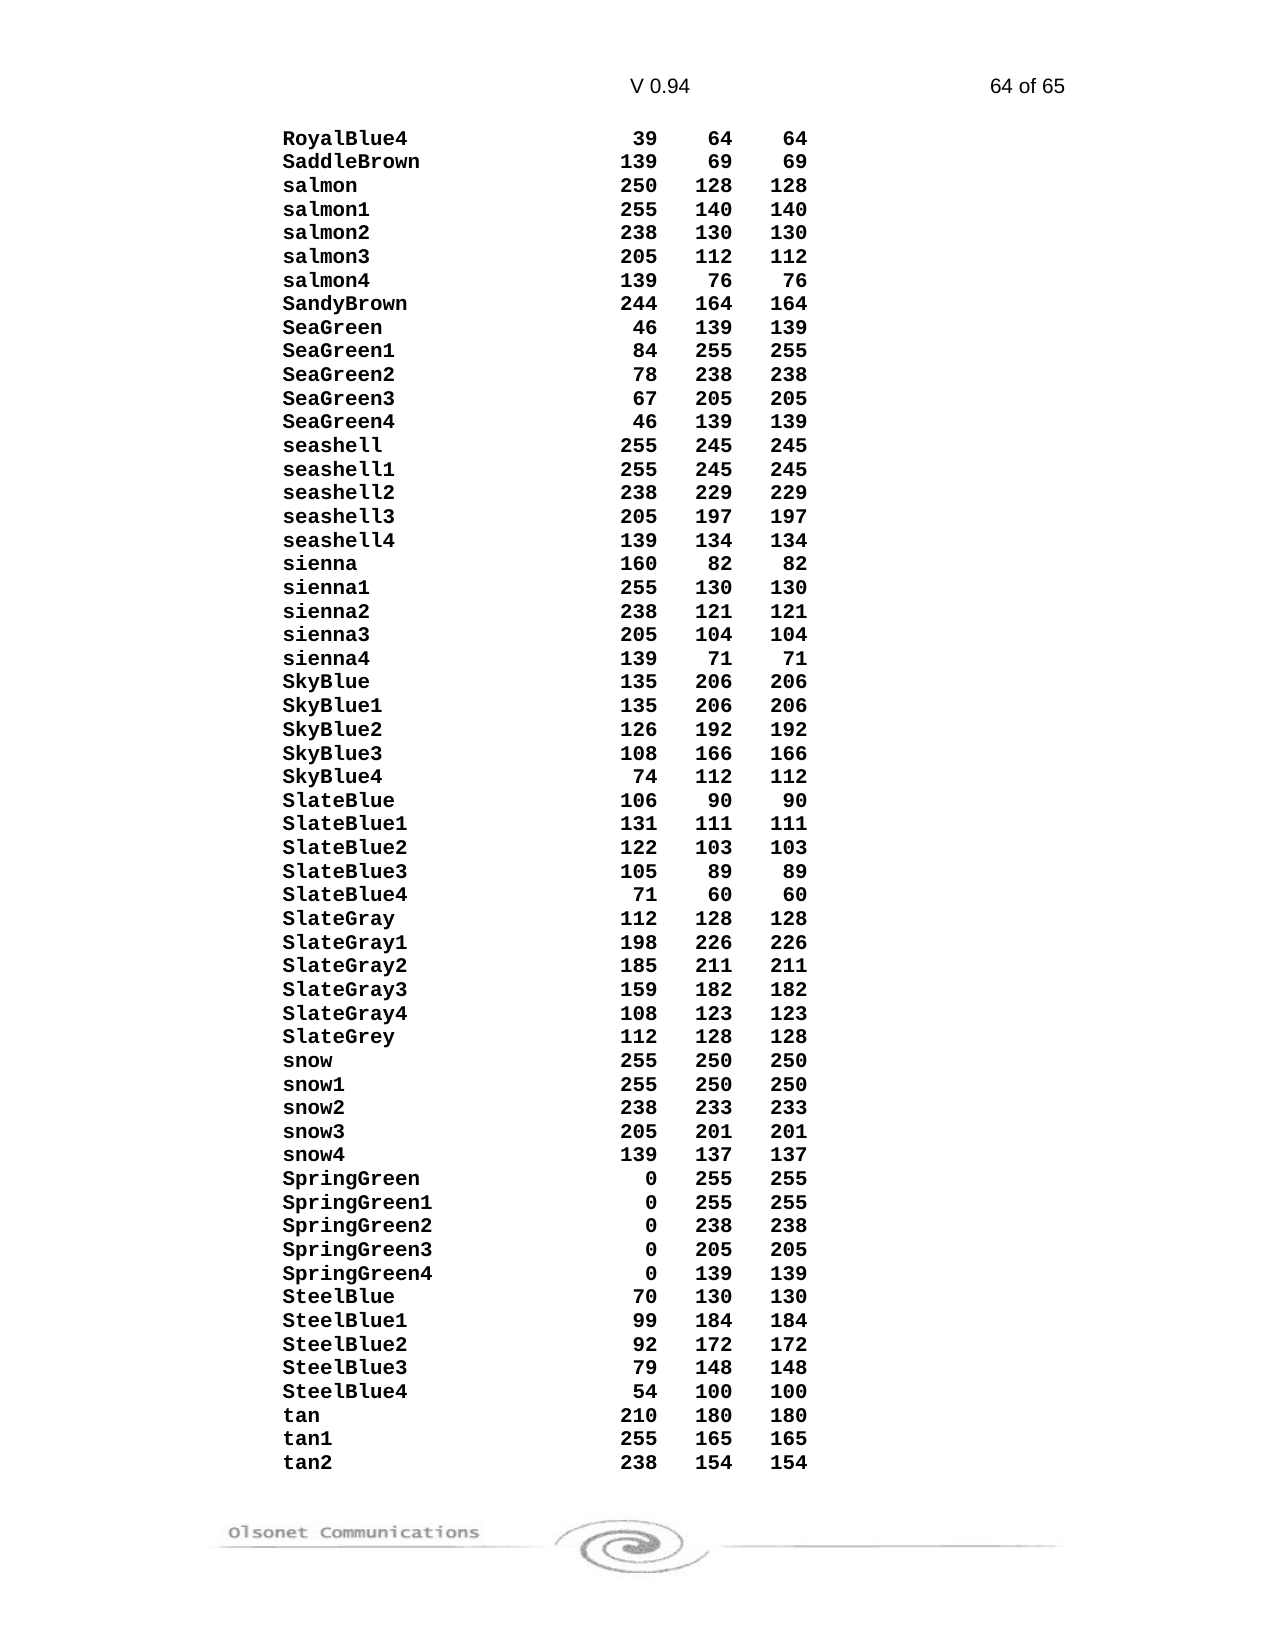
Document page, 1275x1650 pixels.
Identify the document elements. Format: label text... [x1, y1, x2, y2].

text snow4 139 137 137 [282, 1144, 1065, 1168]
text SlateBlue4 71 60 60 [282, 884, 1065, 908]
text seashell 255 245 245 [282, 435, 1065, 459]
text snow2 238 233 233 [282, 1097, 1065, 1121]
text sienna2 238 121 121 [282, 601, 1065, 624]
text SlateBlue2 122 103 103 [282, 837, 1065, 861]
text SlateBlue 106 90 90 [282, 790, 1065, 813]
text SkyBlue3 108 166 166 [282, 742, 1065, 766]
text SlateGrey 112 128 128 [282, 1026, 1065, 1050]
text SpringGreen1 0 255 255 [282, 1192, 1065, 1215]
text SlateGray2 185 211 211 [282, 955, 1065, 979]
text SkyBlue2 126 192 192 [282, 719, 1065, 742]
text SlateGray 112 128 128 [282, 908, 1065, 932]
text seashell3 205 197 197 [282, 506, 1065, 530]
text salmon4 139 76 76 [282, 269, 1065, 293]
text SlateGray1 198 226 226 [282, 932, 1065, 955]
text snow 255 250 250 [282, 1050, 1065, 1073]
text SeaGreen2 78 238 238 [282, 364, 1065, 388]
text RoyalBlue4 39 64 64 [282, 128, 1065, 151]
text snow1 255 250 250 [282, 1073, 1065, 1097]
text tan1 255 165 165 [282, 1428, 1065, 1452]
text sienna4 139 71 71 [282, 648, 1065, 672]
text SteelBlue 70 130 130 [282, 1286, 1065, 1310]
text SeaGreen4 46 139 139 [282, 411, 1065, 435]
text SpringGreen 0 255 255 [282, 1168, 1065, 1192]
text tan 210 180 180 [282, 1404, 1065, 1428]
text SteelBlue3 79 148 148 [282, 1357, 1065, 1381]
text sienna 160 82 82 [282, 553, 1065, 577]
text sienna1 255 130 130 [282, 577, 1065, 601]
text salmon1 255 140 140 [282, 199, 1065, 222]
text SlateBlue3 105 89 89 [282, 861, 1065, 884]
text SlateBlue1 131 111 111 [282, 813, 1065, 837]
text SeaGreen 46 139 139 [282, 317, 1065, 341]
text SaddleBrown 139 69 69 [282, 151, 1065, 175]
text snow3 205 201 201 [282, 1121, 1065, 1144]
text salmon 250 128 128 [282, 175, 1065, 199]
text tan2 238 154 154 [282, 1452, 1065, 1476]
text salmon3 205 112 112 [282, 246, 1065, 269]
text salmon2 238 130 130 [282, 222, 1065, 246]
text seashell4 139 134 134 [282, 530, 1065, 553]
text SpringGreen2 0 238 238 [282, 1215, 1065, 1239]
text SkyBlue1 135 206 206 [282, 695, 1065, 719]
text SteelBlue1 99 184 184 [282, 1310, 1065, 1334]
text SteelBlue2 92 172 172 [282, 1334, 1065, 1357]
text SkyBlue 135 206 206 [282, 672, 1065, 695]
text SpringGreen4 0 139 139 [282, 1263, 1065, 1286]
text SeaGreen3 67 205 205 [282, 388, 1065, 411]
text SkyBlue4 74 112 112 [282, 766, 1065, 790]
text seashell1 255 245 245 [282, 459, 1065, 482]
text SpringGreen3 0 205 205 [282, 1239, 1065, 1263]
picture [210, 1504, 1065, 1596]
text SteelBlue4 54 100 100 [282, 1381, 1065, 1404]
text sienna3 205 104 104 [282, 624, 1065, 648]
text seashell2 238 229 229 [282, 482, 1065, 506]
text SlateGray4 108 123 123 [282, 1003, 1065, 1026]
text SandyBrown 244 164 164 [282, 293, 1065, 317]
text SeaGreen1 84 255 255 [282, 341, 1065, 364]
text SlateGray3 159 182 182 [282, 979, 1065, 1003]
